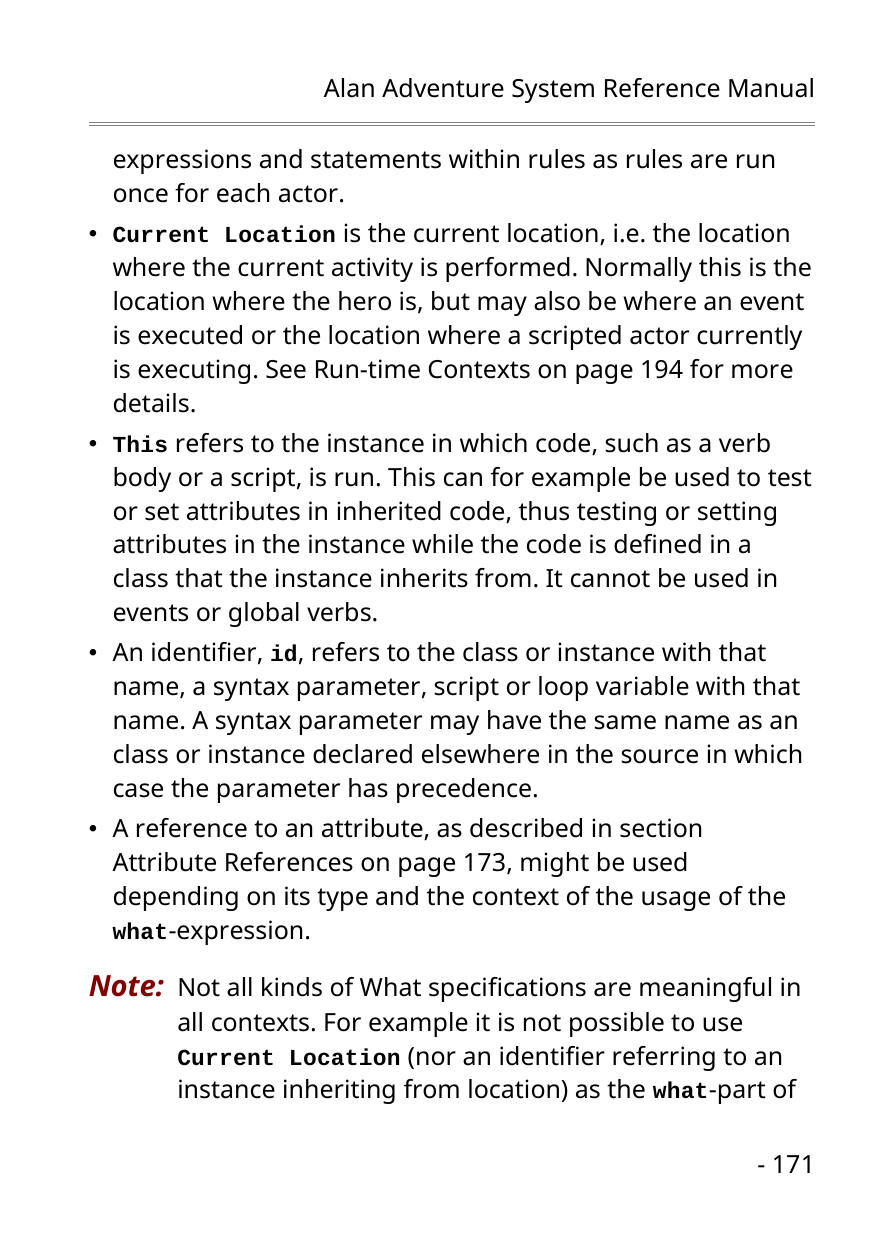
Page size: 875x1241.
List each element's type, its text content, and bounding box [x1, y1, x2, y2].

list Not all kinds of What specifications are meaningful in all contexts. For example it is not possible to use Current Location (nor an identifier referring to an instance inheriting from location) as the what-part of [88, 965, 815, 1106]
list A reference to an attribute, as described in section Attribute References on page 141, might be used depending on its type and the context of the usage of the what-expression. [88, 811, 815, 947]
list This refers to the instance in which code, such as a verb body or a script, is run. This can for example be used to test or set attributes in inherited code, thus testing or setting attributes in the instance while the code is defined in a class that the instance inherits from. It cannot be used in events or global verbs. [88, 426, 815, 629]
list An identifier, id, refers to the class or instance with that name, a syntax parameter, script or loop variable with that name. A syntax parameter may have the same name as an class or instance declared elsewhere in the source in which case the parameter has precedence. [88, 635, 815, 805]
list Current Location is the current location, i.e. the location where the cur­rent activity is performed. Normally this is the location where the hero is, but may also be where an event is executed or the location where a scripted actor currently is executing. See Run-time Contexts on page 159 for more details. [88, 216, 815, 419]
list expressions and statements within rules as rules are run once for each actor. [88, 142, 815, 210]
